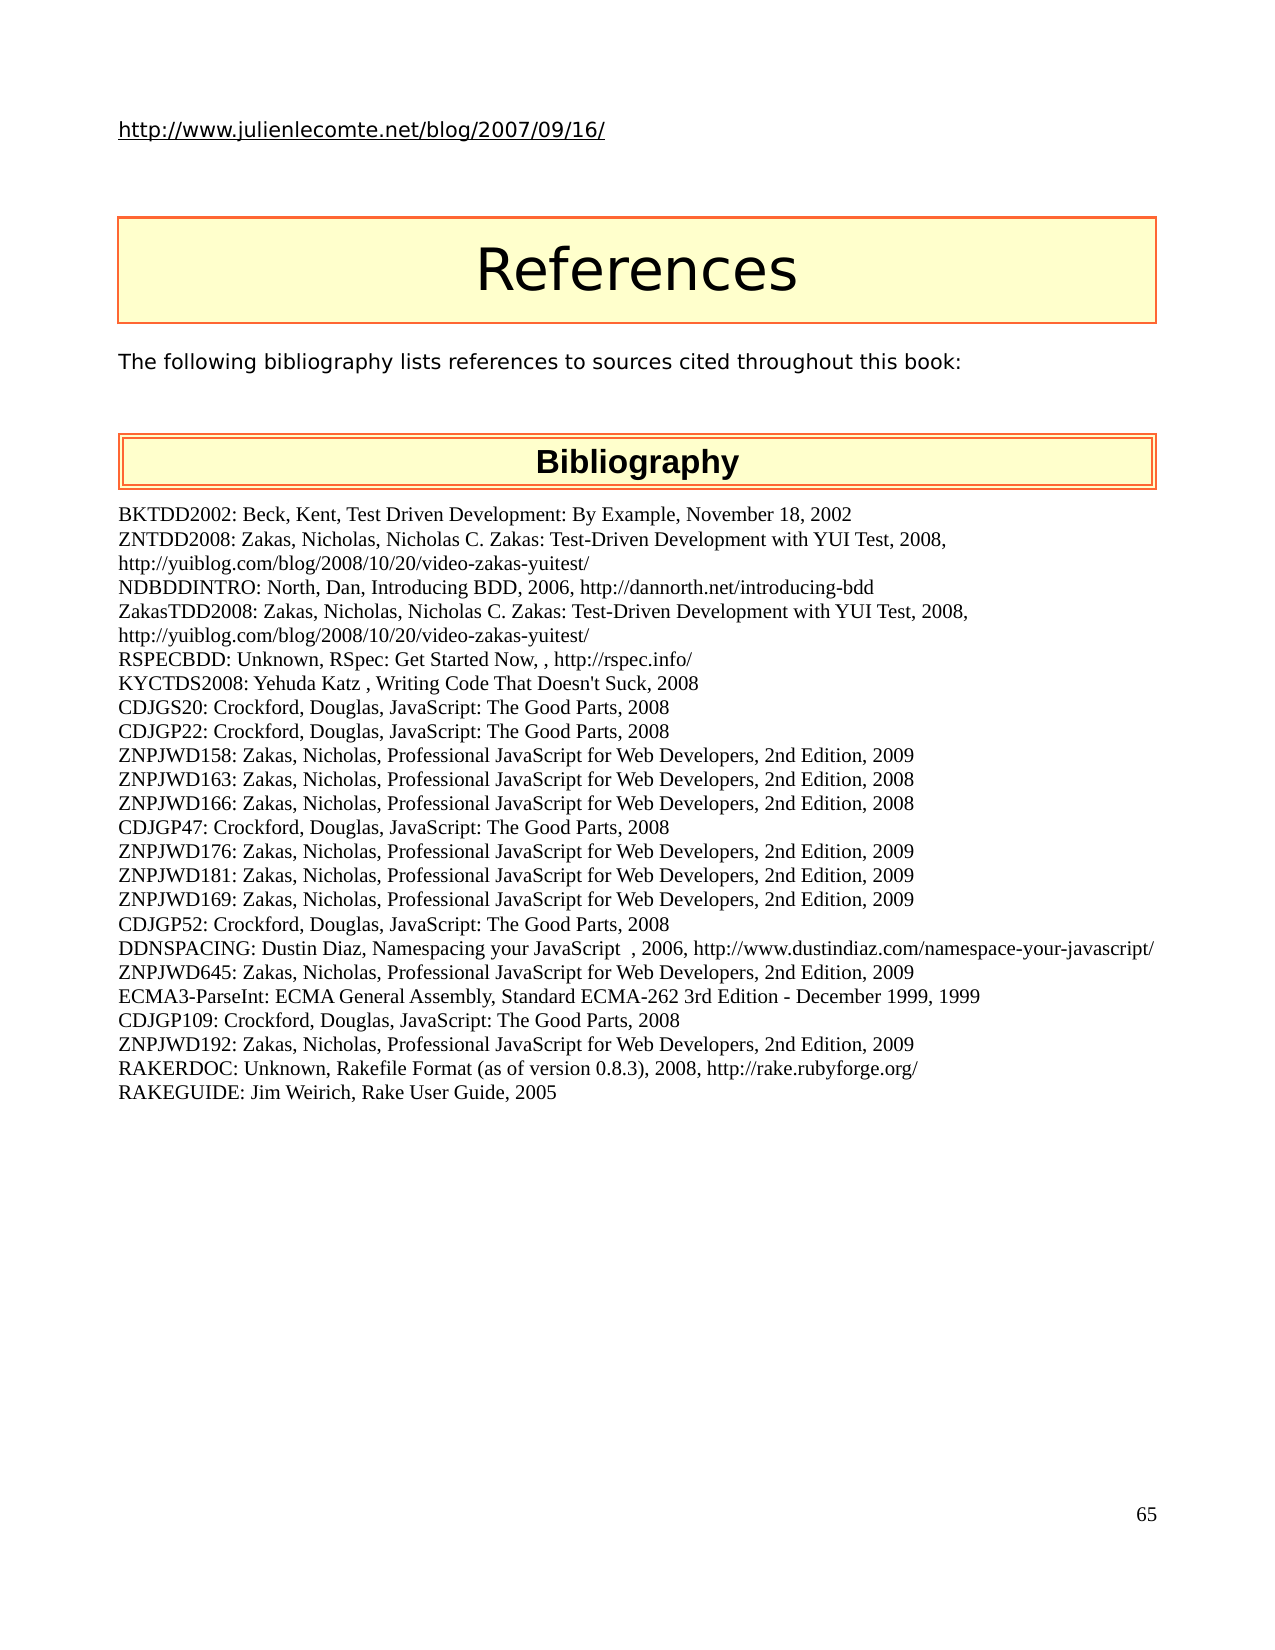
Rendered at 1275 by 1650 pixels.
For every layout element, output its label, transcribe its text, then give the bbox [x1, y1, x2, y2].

text CDJGS20: Crockford, Douglas, JavaScript: The Good Parts, 2008 [118, 695, 1157, 719]
text ECMA3-ParseInt: ECMA General Assembly, Standard ECMA-262 3rd Edition - December 1999, 1999 [118, 984, 1157, 1008]
text ZNPJWD176: Zakas, Nicholas, Professional JavaScript for Web Developers, 2nd Edition, 2009 [118, 839, 1157, 863]
text ZakasTDD2008: Zakas, Nicholas, Nicholas C. Zakas: Test-Driven Development with YUI Test, 2008, http://yuiblog.com/blog/2008/10/20/video-zakas-yuitest/ [118, 599, 1157, 647]
subtitle References [119, 219, 1155, 322]
text ZNPJWD192: Zakas, Nicholas, Professional JavaScript for Web Developers, 2nd Edition, 2009 [118, 1032, 1157, 1056]
text RAKERDOC: Unknown, Rakefile Format (as of version 0.8.3), 2008, http://rake.rubyforge.org/ [118, 1056, 1157, 1080]
text CDJGP52: Crockford, Douglas, JavaScript: The Good Parts, 2008 [118, 911, 1157, 936]
text BKTDD2002: Beck, Kent, Test Driven Development: By Example, November 18, 2002 [118, 502, 1157, 526]
text http://www.julienlecomte.net/blog/2007/09/16/ [118, 118, 1157, 142]
text RSPECBDD: Unknown, RSpec: Get Started Now, , http://rspec.info/ [118, 647, 1157, 671]
text RAKEGUIDE: Jim Weirich, Rake User Guide, 2005 [118, 1080, 1157, 1104]
text DDNSPACING: Dustin Diaz, Namespacing your JavaScript , 2006, http://www.dustindiaz.com/namespace-your-javascript/ [118, 936, 1157, 959]
text ZNTDD2008: Zakas, Nicholas, Nicholas C. Zakas: Test-Driven Development with YUI Test, 2008, http://yuiblog.com/blog/2008/10/20/video-zakas-yuitest/ [118, 526, 1157, 574]
text The following bibliography lists references to sources cited throughout this book: [118, 350, 1157, 374]
text ZNPJWD181: Zakas, Nicholas, Professional JavaScript for Web Developers, 2nd Edition, 2009 [118, 863, 1157, 887]
text CDJGP47: Crockford, Douglas, JavaScript: The Good Parts, 2008 [118, 815, 1157, 839]
text CDJGP109: Crockford, Douglas, JavaScript: The Good Parts, 2008 [118, 1008, 1157, 1032]
text KYCTDS2008: Yehuda Katz , Writing Code That Doesn't Suck, 2008 [118, 671, 1157, 695]
text ZNPJWD163: Zakas, Nicholas, Professional JavaScript for Web Developers, 2nd Edition, 2008 [118, 767, 1157, 791]
text NDBDDINTRO: North, Dan, Introducing BDD, 2006, http://dannorth.net/introducing-bdd [118, 574, 1157, 599]
text ZNPJWD645: Zakas, Nicholas, Professional JavaScript for Web Developers, 2nd Edition, 2009 [118, 959, 1157, 984]
text ZNPJWD169: Zakas, Nicholas, Professional JavaScript for Web Developers, 2nd Edition, 2009 [118, 887, 1157, 911]
text CDJGP22: Crockford, Douglas, JavaScript: The Good Parts, 2008 [118, 719, 1157, 743]
text ZNPJWD158: Zakas, Nicholas, Professional JavaScript for Web Developers, 2nd Edition, 2009 [118, 743, 1157, 767]
text ZNPJWD166: Zakas, Nicholas, Professional JavaScript for Web Developers, 2nd Edition, 2008 [118, 791, 1157, 815]
